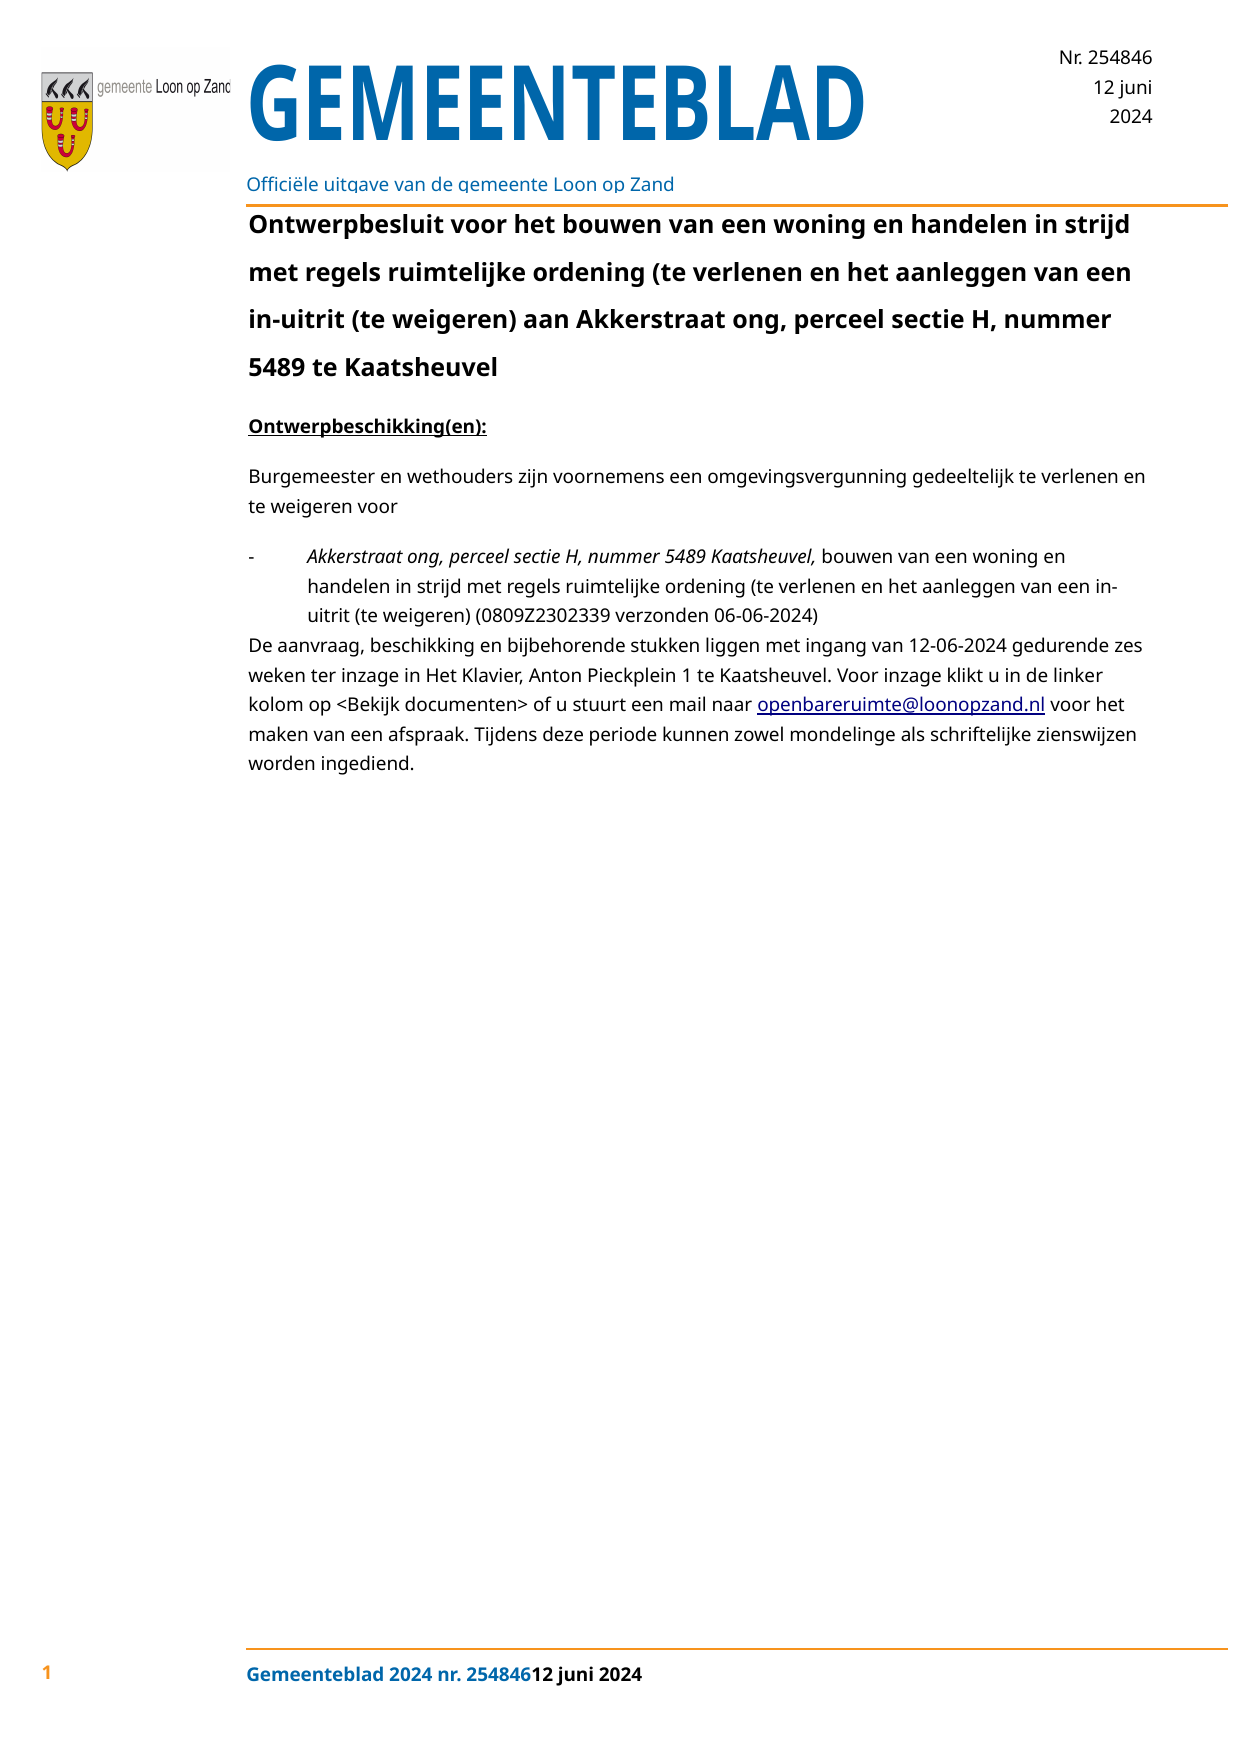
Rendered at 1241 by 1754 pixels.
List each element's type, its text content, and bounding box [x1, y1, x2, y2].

text Ontwerpbeschikking(en): [248, 413, 1152, 439]
text Ontwerpbesluit voor het bouwen van een woning en handelen in strijd met regels ruimtelijke ordening (te verlenen en het aanleggen van een in-uitrit (te weigeren) aan Akkerstraat ong, perceel sectie H, nummer 5489 te Kaatsheuvel [248, 207, 1152, 384]
text De aanvraag, beschikking en bijbehorende stukken liggen met ingang van 12-06-2024 gedurende zes weken ter inzage in Het Klavier, Anton Pieckplein 1 te Kaatsheuvel. Voor inzage klikt u in de linker kolom op <Bekijk documenten> of u stuurt een mail naar openbareruimte@loonopzand.nl voor het maken van een afspraak. Tijdens deze periode kunnen zowel mondelinge als schriftelijke zienswijzen worden ingediend. [248, 632, 1152, 776]
picture [41, 47, 231, 172]
text Burgemeester en wethouders zijn voornemens een omgevingsvergunning gedeeltelijk te verlenen en te weigeren voor [248, 463, 1152, 519]
list Akkerstraat ong, perceel sectie H, nummer 5489 Kaatsheuvel, bouwen van een woning en handelen in strijd met regels ruimtelijke ordening (te verlenen en het aanleggen van een in-uitrit (te weigeren) (0809Z2302339 verzonden 06-06-2024) [248, 543, 1152, 628]
